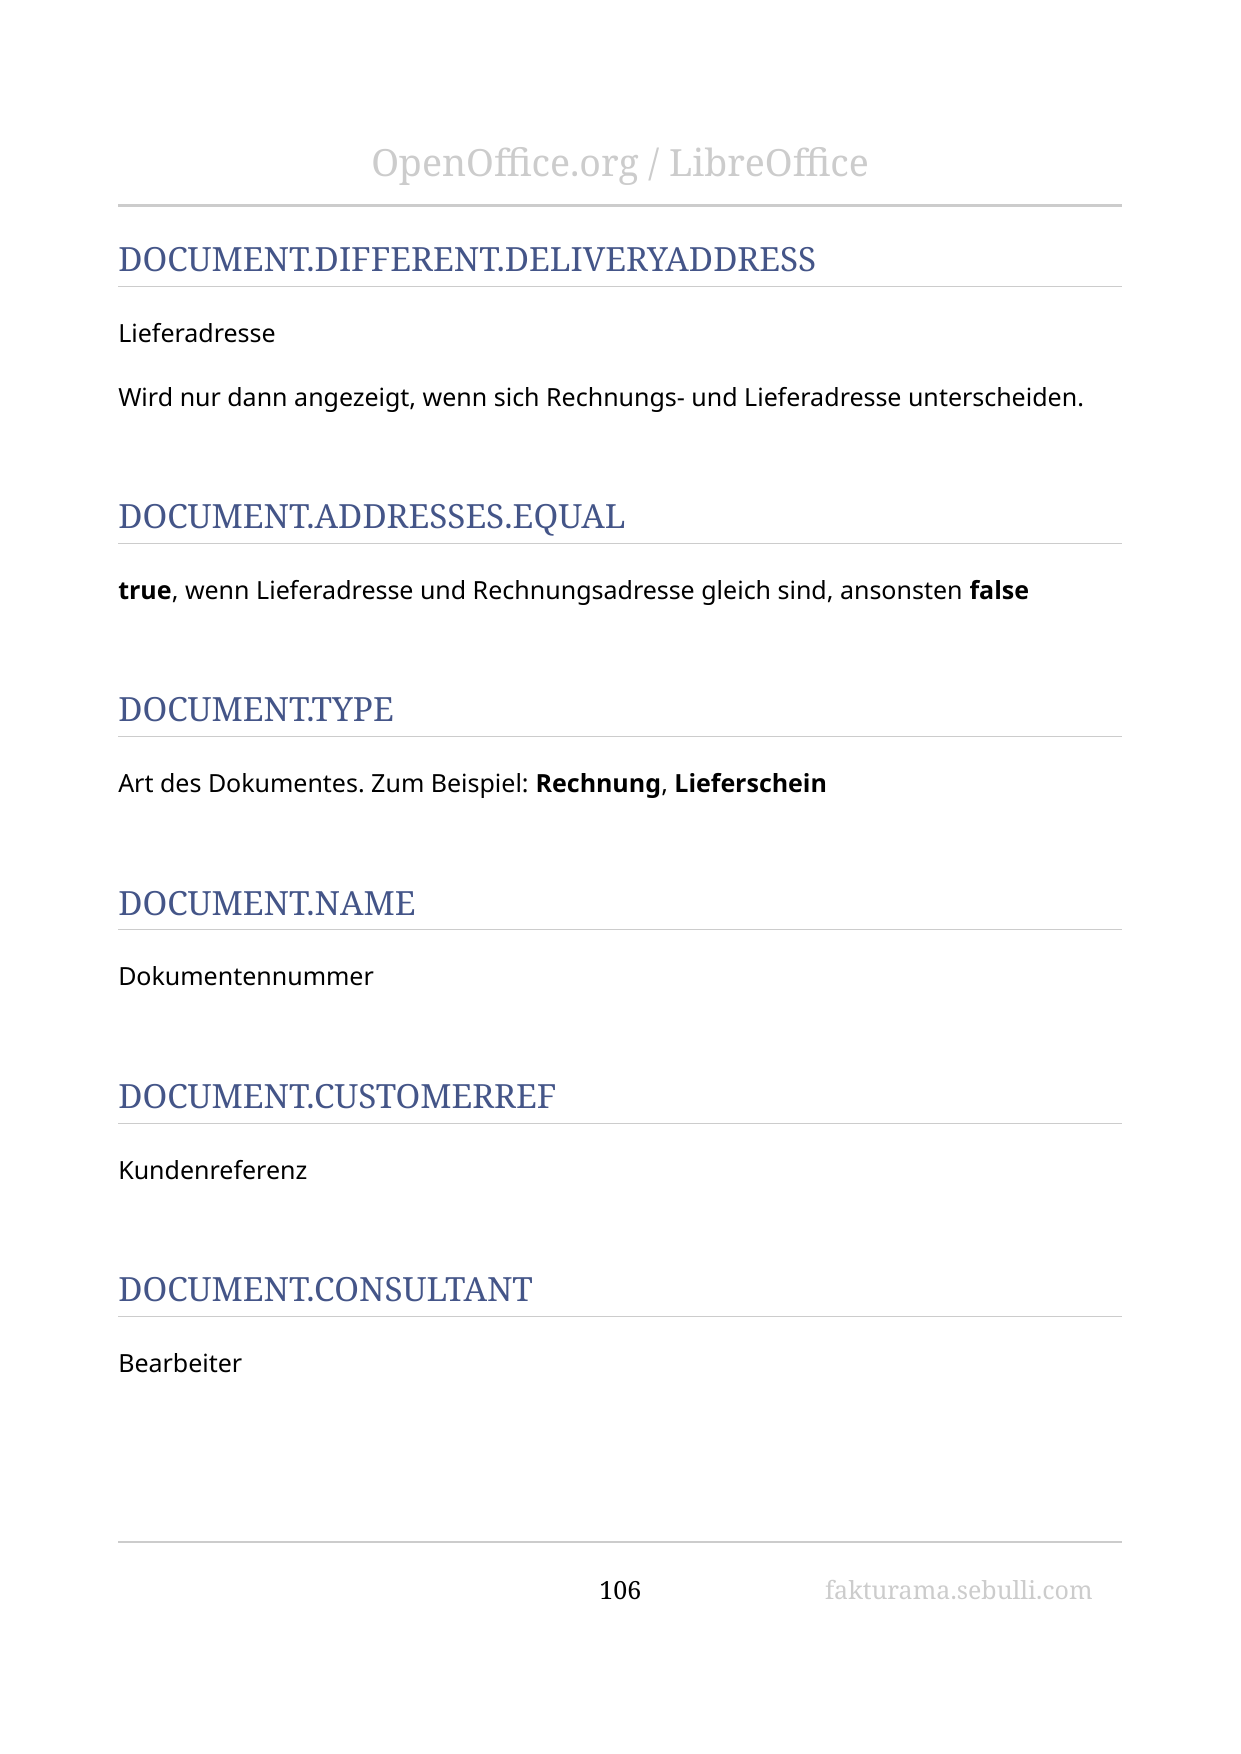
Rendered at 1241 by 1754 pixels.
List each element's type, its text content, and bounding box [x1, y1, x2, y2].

text Art des Dokumentes. Zum Beispiel: Rechnung, Lieferschein [118, 766, 1122, 800]
text true, wenn Lieferadresse und Rechnungsadresse gleich sind, ansonsten false [118, 573, 1122, 607]
text Lieferadresse [118, 316, 1122, 350]
text Bearbeiter [118, 1346, 1122, 1379]
subtitle DOCUMENT.TYPE [118, 686, 1122, 736]
subtitle DOCUMENT.CONSULTANT [118, 1266, 1122, 1316]
subtitle DOCUMENT.DIFFERENT.DELIVERYADDRESS [118, 236, 1122, 286]
text Dokumentennummer [118, 959, 1122, 993]
text Kundenreferenz [118, 1152, 1122, 1186]
subtitle DOCUMENT.NAME [118, 879, 1122, 929]
subtitle DOCUMENT.CUSTOMERREF [118, 1073, 1122, 1123]
text Wird nur dann angezeigt, wenn sich Rechnungs- und Lieferadresse unterscheiden. [118, 379, 1122, 413]
subtitle DOCUMENT.ADDRESSES.EQUAL [118, 493, 1122, 543]
